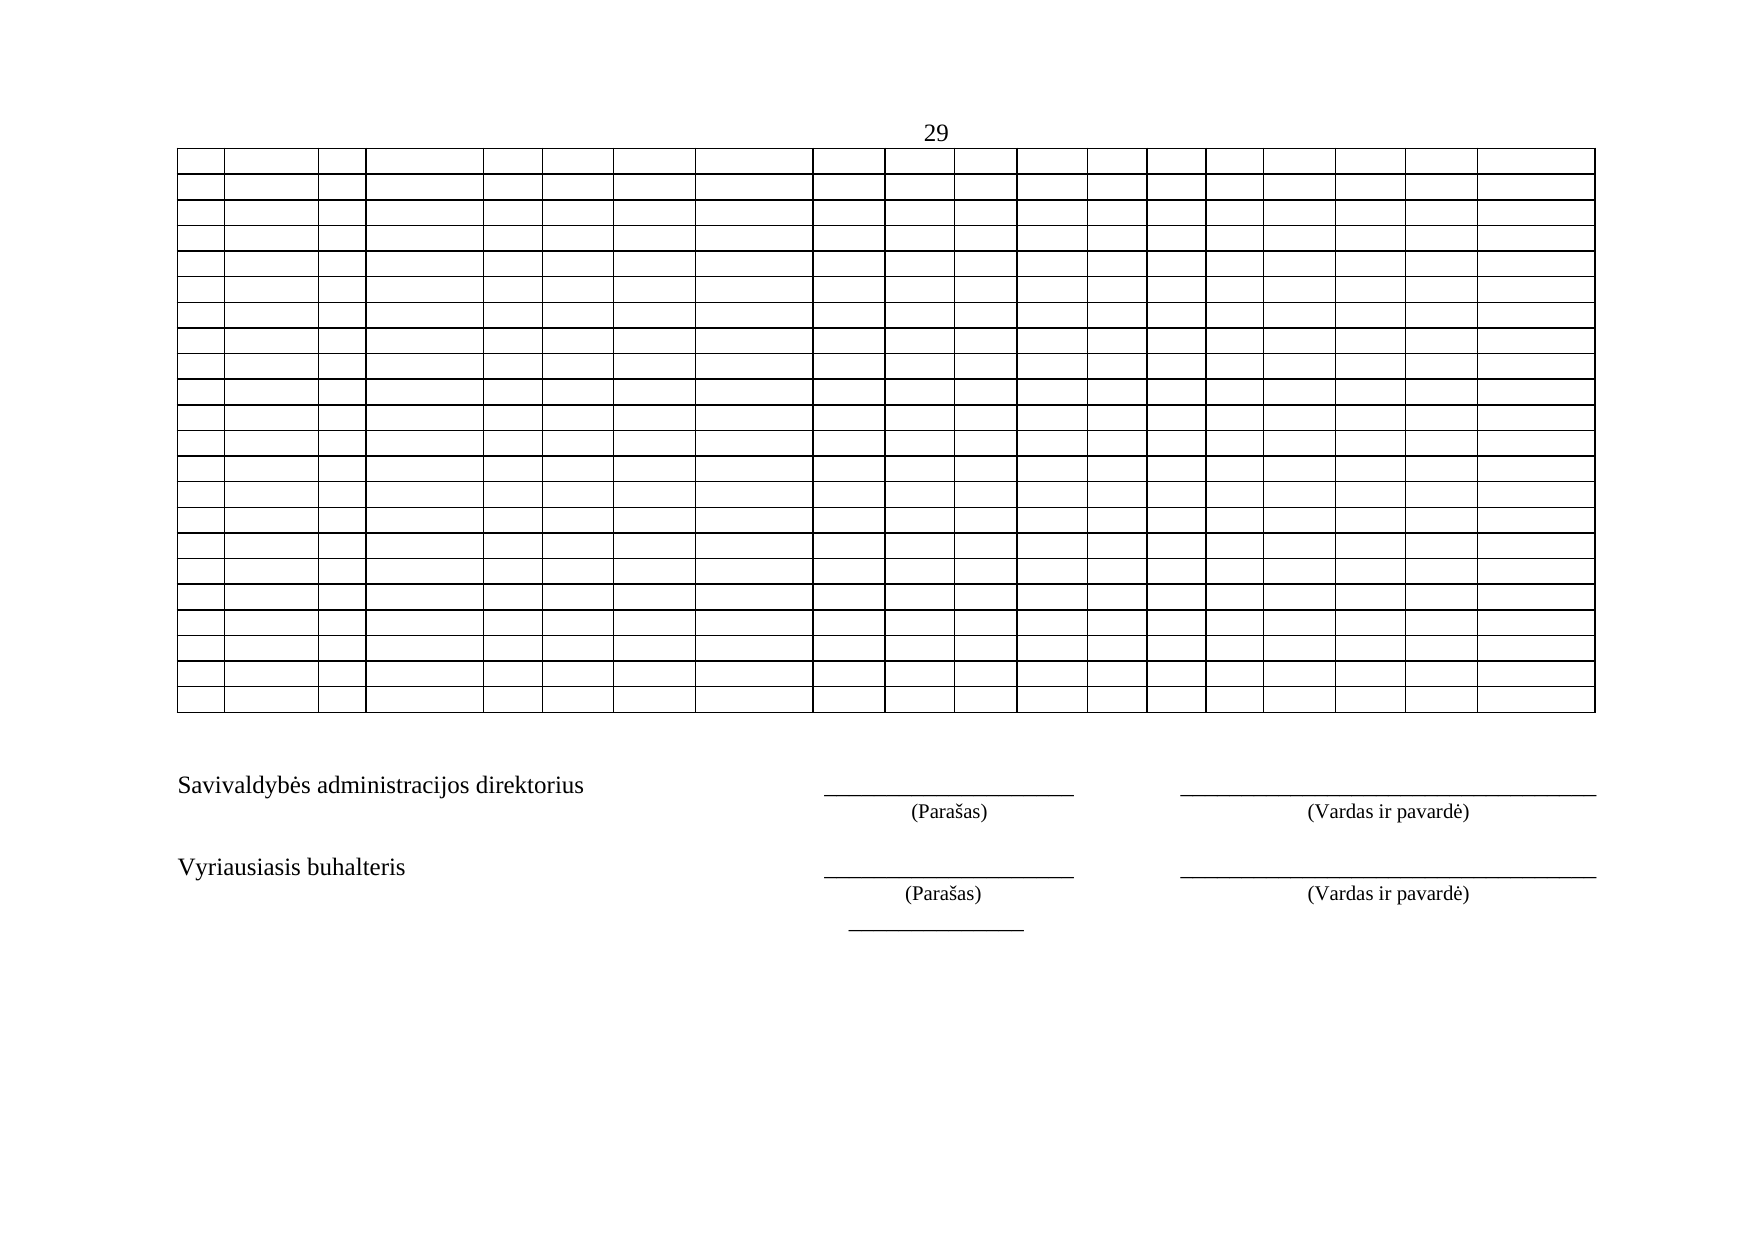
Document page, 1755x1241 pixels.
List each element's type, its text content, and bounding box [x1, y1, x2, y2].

table_cell [1336, 611, 1340, 634]
table_cell [319, 508, 323, 532]
table_cell [609, 585, 613, 609]
table_cell [1083, 175, 1087, 199]
table_cell [314, 585, 318, 609]
table_cell [955, 508, 959, 532]
table_cell [479, 380, 483, 404]
table_cell [538, 380, 542, 404]
table_cell [543, 636, 547, 660]
table_cell [1406, 226, 1410, 250]
table_cell [955, 406, 959, 429]
text Savivaldybės administracijos direktorius [177, 770, 1695, 799]
table_cell [1264, 482, 1268, 506]
table_cell [696, 226, 700, 250]
table_cell [479, 534, 483, 558]
table_cell [543, 457, 547, 481]
table_cell [479, 687, 483, 711]
table_cell [1331, 329, 1335, 353]
table_cell [955, 226, 959, 250]
table_cell [1083, 662, 1087, 686]
table_cell [538, 611, 542, 634]
table_cell [225, 431, 229, 455]
table_cell [1401, 149, 1405, 173]
table_cell [1088, 226, 1092, 250]
table_cell [696, 303, 700, 327]
table_cell [1331, 431, 1335, 455]
table_cell [479, 431, 483, 455]
table_cell [1473, 277, 1477, 301]
table_cell [1083, 354, 1087, 378]
table_cell [538, 303, 542, 327]
table_cell [1336, 636, 1340, 660]
table_cell [1264, 508, 1268, 532]
table_cell [1083, 534, 1087, 558]
table_cell [1331, 687, 1335, 711]
table_cell [1088, 303, 1092, 327]
table_cell [609, 201, 613, 224]
table_cell [314, 636, 318, 660]
table_cell [691, 175, 695, 199]
table_cell [955, 559, 959, 583]
table_cell [220, 303, 224, 327]
table_cell [1336, 252, 1340, 276]
table_cell [1473, 534, 1477, 558]
table_cell [543, 175, 547, 199]
table_cell [1406, 687, 1410, 711]
table_cell [479, 149, 483, 173]
table_cell [1083, 559, 1087, 583]
table_cell [1259, 277, 1263, 301]
table_cell [484, 354, 488, 378]
table_cell [1406, 534, 1410, 558]
table_cell [696, 636, 700, 660]
table_cell [691, 277, 695, 301]
table_cell [1264, 406, 1268, 429]
table_cell [691, 636, 695, 660]
table_cell [1336, 175, 1340, 199]
table_cell [691, 611, 695, 634]
table_cell [1259, 687, 1263, 711]
table_cell [225, 406, 229, 429]
table_cell [220, 611, 224, 634]
table_cell [1088, 329, 1092, 353]
table_cell [691, 303, 695, 327]
table_cell [950, 149, 954, 173]
table_cell [484, 636, 488, 660]
table_cell [484, 534, 488, 558]
table_cell [950, 482, 954, 506]
table_cell [1401, 406, 1405, 429]
table_cell [955, 662, 959, 686]
table_cell [479, 175, 483, 199]
table_cell [543, 687, 547, 711]
table_cell [479, 457, 483, 481]
table_cell [220, 636, 224, 660]
table_cell [1264, 559, 1268, 583]
table_cell [538, 354, 542, 378]
table_cell [220, 380, 224, 404]
table_cell [609, 226, 613, 250]
table_cell [314, 277, 318, 301]
table_cell [225, 329, 229, 353]
table_cell [314, 662, 318, 686]
table_cell [220, 508, 224, 532]
table_cell [543, 508, 547, 532]
table_cell [314, 687, 318, 711]
table_cell [1406, 636, 1410, 660]
table_cell [484, 559, 488, 583]
table_cell [609, 303, 613, 327]
table_cell [1088, 687, 1092, 711]
table_cell [1088, 175, 1092, 199]
table_cell [1401, 457, 1405, 481]
table_cell [1259, 175, 1263, 199]
table_cell [609, 175, 613, 199]
table_cell [220, 277, 224, 301]
table_cell [1088, 636, 1092, 660]
table_cell [955, 149, 959, 173]
table_cell [484, 329, 488, 353]
table_cell [225, 252, 229, 276]
table_cell [1401, 277, 1405, 301]
table_cell [1473, 226, 1477, 250]
table_cell [691, 457, 695, 481]
table_cell [220, 201, 224, 224]
table_cell [543, 559, 547, 583]
table_cell [538, 431, 542, 455]
table_cell [1264, 457, 1268, 481]
table_cell [955, 354, 959, 378]
table_cell [1336, 559, 1340, 583]
table_cell [691, 406, 695, 429]
table_cell [1331, 508, 1335, 532]
table_cell [950, 611, 954, 634]
table_cell [1264, 175, 1268, 199]
table_cell [220, 457, 224, 481]
table_cell [1331, 559, 1335, 583]
table_cell [319, 329, 323, 353]
table_cell [1259, 611, 1263, 634]
table_cell [1336, 354, 1340, 378]
table_cell [950, 277, 954, 301]
table_cell [220, 585, 224, 609]
table_cell [319, 687, 323, 711]
table_cell [484, 380, 488, 404]
table_cell [543, 611, 547, 634]
table_cell [1259, 508, 1263, 532]
table_cell [1264, 380, 1268, 404]
table_cell [696, 611, 700, 634]
table_cell [691, 662, 695, 686]
table_cell [314, 329, 318, 353]
table_cell [1083, 149, 1087, 173]
table_cell [1406, 149, 1410, 173]
table_cell [1264, 662, 1268, 686]
table_cell [1264, 534, 1268, 558]
table_cell [1083, 687, 1087, 711]
table_cell [950, 380, 954, 404]
table_cell [1083, 585, 1087, 609]
table_cell [484, 431, 488, 455]
table_cell [1264, 636, 1268, 660]
table_cell [225, 457, 229, 481]
table_cell [1336, 201, 1340, 224]
table_cell [543, 585, 547, 609]
table_cell [1259, 252, 1263, 276]
table_cell [225, 534, 229, 558]
table_cell [225, 508, 229, 532]
table_cell [1406, 175, 1410, 199]
table_cell [1473, 175, 1477, 199]
table_cell [1473, 329, 1477, 353]
table_cell [1473, 636, 1477, 660]
text Vyriausiasis buhalteris [177, 852, 1695, 881]
table_cell [543, 226, 547, 250]
table_cell [950, 303, 954, 327]
table_cell [543, 303, 547, 327]
table_cell [543, 380, 547, 404]
table_cell [225, 482, 229, 506]
table_cell [1336, 687, 1340, 711]
table_cell [1083, 611, 1087, 634]
table_cell [479, 329, 483, 353]
table_cell [696, 277, 700, 301]
table_cell [220, 687, 224, 711]
table_cell [1083, 406, 1087, 429]
table_cell [696, 687, 700, 711]
table_cell [1336, 277, 1340, 301]
table_cell [1331, 303, 1335, 327]
table_cell [225, 687, 229, 711]
table_cell [479, 406, 483, 429]
table_cell [220, 534, 224, 558]
table_cell [543, 354, 547, 378]
table_cell [1331, 611, 1335, 634]
table_cell [696, 585, 700, 609]
table_cell [538, 662, 542, 686]
table_cell [609, 482, 613, 506]
table_cell [1083, 457, 1087, 481]
table_cell [479, 662, 483, 686]
table_cell [1406, 406, 1410, 429]
table_cell [1401, 636, 1405, 660]
table_cell [220, 149, 224, 173]
table_cell [314, 354, 318, 378]
table_cell [1331, 636, 1335, 660]
table_cell [955, 329, 959, 353]
table_cell [319, 585, 323, 609]
table_cell [1088, 201, 1092, 224]
table_cell [1259, 431, 1263, 455]
table_cell [1331, 354, 1335, 378]
table_cell [314, 406, 318, 429]
table_cell [1083, 380, 1087, 404]
table_cell [1331, 457, 1335, 481]
table_cell [220, 662, 224, 686]
table_cell [955, 303, 959, 327]
table_cell [479, 201, 483, 224]
table_cell [609, 662, 613, 686]
table_cell [538, 406, 542, 429]
table_cell [1264, 329, 1268, 353]
table_cell [1401, 611, 1405, 634]
table_cell [950, 457, 954, 481]
table_cell [696, 534, 700, 558]
table_cell [1083, 201, 1087, 224]
table_cell [1406, 662, 1410, 686]
table_cell [1336, 380, 1340, 404]
table_cell [314, 611, 318, 634]
table_cell [538, 226, 542, 250]
table_cell [1083, 252, 1087, 276]
table_cell [955, 457, 959, 481]
table_cell [1473, 149, 1477, 173]
table_cell [955, 201, 959, 224]
table_cell [319, 636, 323, 660]
table_cell [955, 431, 959, 455]
table_cell [691, 534, 695, 558]
table_cell [1083, 226, 1087, 250]
table_cell [955, 585, 959, 609]
table_cell [691, 431, 695, 455]
table_cell [1473, 380, 1477, 404]
table_cell [1473, 252, 1477, 276]
table_cell [1088, 585, 1092, 609]
table_cell [1336, 149, 1340, 173]
table_cell [225, 380, 229, 404]
table_cell [696, 559, 700, 583]
table_cell [1401, 431, 1405, 455]
table_cell [1406, 329, 1410, 353]
table_cell [950, 226, 954, 250]
table_cell [314, 201, 318, 224]
table_cell [538, 277, 542, 301]
table_cell [225, 277, 229, 301]
table_cell [319, 149, 323, 173]
table_cell [696, 380, 700, 404]
table_cell [1088, 380, 1092, 404]
text (Parašas) (Vardas ir pavardė) [177, 881, 1695, 905]
table_cell [538, 201, 542, 224]
table_cell [1406, 380, 1410, 404]
table_cell [609, 277, 613, 301]
table_cell [1473, 482, 1477, 506]
table_cell [1088, 354, 1092, 378]
table_cell [220, 329, 224, 353]
table_cell [543, 662, 547, 686]
table_cell [484, 482, 488, 506]
table_cell [1088, 406, 1092, 429]
table_cell [1401, 201, 1405, 224]
table_cell [484, 252, 488, 276]
table_cell [225, 611, 229, 634]
table_cell [1473, 585, 1477, 609]
table_cell [609, 508, 613, 532]
table_cell [538, 559, 542, 583]
table_cell [1336, 482, 1340, 506]
table_cell [1088, 559, 1092, 583]
table_cell [1401, 482, 1405, 506]
table_cell [696, 457, 700, 481]
table_cell [1401, 252, 1405, 276]
table_cell [538, 149, 542, 173]
table_cell [609, 354, 613, 378]
table_cell [1264, 687, 1268, 711]
table_cell [1331, 380, 1335, 404]
table_cell [220, 406, 224, 429]
table_cell [538, 585, 542, 609]
table_cell [543, 482, 547, 506]
table_cell [696, 201, 700, 224]
table_cell [1473, 457, 1477, 481]
table_cell [1336, 329, 1340, 353]
table_cell [1406, 457, 1410, 481]
table_cell [484, 175, 488, 199]
table_cell [1088, 662, 1092, 686]
table_cell [1259, 201, 1263, 224]
table_cell [609, 559, 613, 583]
table_cell [1259, 559, 1263, 583]
table_cell [1264, 226, 1268, 250]
table_cell [1088, 457, 1092, 481]
table_cell [314, 431, 318, 455]
table_cell [955, 636, 959, 660]
table_cell [1331, 226, 1335, 250]
table_cell [319, 431, 323, 455]
table_cell [225, 201, 229, 224]
table_cell [1401, 175, 1405, 199]
table_cell [220, 431, 224, 455]
table_cell [1083, 431, 1087, 455]
table_cell [1088, 149, 1092, 173]
table_cell [319, 662, 323, 686]
table_cell [1406, 252, 1410, 276]
table_cell [479, 508, 483, 532]
table_cell [1406, 611, 1410, 634]
table_cell [1406, 201, 1410, 224]
table_cell [1259, 636, 1263, 660]
table_cell [1083, 508, 1087, 532]
table_cell [1473, 201, 1477, 224]
table_cell [1401, 559, 1405, 583]
table_cell [484, 226, 488, 250]
table_cell [955, 380, 959, 404]
table_cell [314, 380, 318, 404]
table_cell [479, 354, 483, 378]
table_cell [955, 277, 959, 301]
table_cell [1259, 226, 1263, 250]
table_cell [1473, 662, 1477, 686]
table_cell [220, 226, 224, 250]
table_cell [950, 508, 954, 532]
table_cell [609, 636, 613, 660]
table_cell [314, 508, 318, 532]
table_cell [1331, 252, 1335, 276]
table_cell [484, 611, 488, 634]
table_cell [1331, 277, 1335, 301]
text (Parašas) (Vardas ir pavardė) [177, 799, 1695, 823]
table_cell [484, 585, 488, 609]
table_cell [1473, 559, 1477, 583]
table_cell [1401, 687, 1405, 711]
table_cell [691, 559, 695, 583]
table_cell [1473, 611, 1477, 634]
table_cell [538, 636, 542, 660]
table_cell [696, 431, 700, 455]
table_cell [479, 559, 483, 583]
table_cell [484, 457, 488, 481]
table_cell [1406, 559, 1410, 583]
table_cell [314, 303, 318, 327]
table_cell [1259, 303, 1263, 327]
table_cell [1473, 354, 1477, 378]
table_cell [691, 585, 695, 609]
table_cell [950, 354, 954, 378]
table_cell [319, 303, 323, 327]
table_cell [225, 559, 229, 583]
table_cell [1401, 329, 1405, 353]
table_cell [691, 201, 695, 224]
table_cell [1331, 175, 1335, 199]
table_cell [696, 329, 700, 353]
table_cell [609, 611, 613, 634]
table_cell [955, 687, 959, 711]
table_cell [225, 662, 229, 686]
table_cell [1331, 149, 1335, 173]
table_cell [538, 687, 542, 711]
table_cell [950, 534, 954, 558]
table_cell [1336, 534, 1340, 558]
table_cell [1088, 508, 1092, 532]
table_cell [696, 406, 700, 429]
table_cell [1406, 354, 1410, 378]
table_cell [225, 226, 229, 250]
table_cell [1259, 354, 1263, 378]
table_cell [319, 482, 323, 506]
table_cell [1259, 329, 1263, 353]
table_cell [950, 662, 954, 686]
table_cell [696, 482, 700, 506]
table_cell [484, 687, 488, 711]
table_cell [479, 277, 483, 301]
table_cell [609, 431, 613, 455]
table_cell [1331, 585, 1335, 609]
table_cell [950, 431, 954, 455]
table_cell [955, 482, 959, 506]
table_cell [319, 406, 323, 429]
table_cell [1406, 585, 1410, 609]
table_cell [1264, 585, 1268, 609]
table_cell [538, 534, 542, 558]
table_cell [479, 252, 483, 276]
table_cell [1088, 534, 1092, 558]
table_cell [1083, 636, 1087, 660]
table_cell [1331, 201, 1335, 224]
table_cell [1336, 431, 1340, 455]
table_cell [543, 277, 547, 301]
table_cell [538, 252, 542, 276]
table_cell [696, 175, 700, 199]
table_cell [1088, 252, 1092, 276]
table_cell [484, 201, 488, 224]
table_cell [950, 687, 954, 711]
table_cell [950, 329, 954, 353]
table_cell [1401, 508, 1405, 532]
table_cell [691, 329, 695, 353]
table_cell [1259, 482, 1263, 506]
table_cell [691, 354, 695, 378]
table_cell [1406, 508, 1410, 532]
table_cell [479, 611, 483, 634]
table_cell [691, 508, 695, 532]
table_cell [1083, 482, 1087, 506]
table_cell [543, 534, 547, 558]
table_cell [950, 585, 954, 609]
table_cell [1331, 662, 1335, 686]
table_cell [1401, 303, 1405, 327]
table_cell [1264, 149, 1268, 173]
table_cell [319, 277, 323, 301]
table_cell [319, 354, 323, 378]
table_cell [691, 149, 695, 173]
table_cell [955, 252, 959, 276]
table_cell [1336, 508, 1340, 532]
table_cell [955, 534, 959, 558]
table_cell [1406, 431, 1410, 455]
table_cell [314, 252, 318, 276]
table_cell [319, 252, 323, 276]
table_cell [696, 252, 700, 276]
table_cell [691, 687, 695, 711]
table_cell [609, 252, 613, 276]
table_cell [538, 482, 542, 506]
table_cell [220, 252, 224, 276]
table_cell [950, 252, 954, 276]
table_cell [1336, 662, 1340, 686]
table_cell [484, 277, 488, 301]
table_cell [1259, 585, 1263, 609]
table_cell [691, 380, 695, 404]
table_cell [1264, 201, 1268, 224]
table_cell [484, 508, 488, 532]
table_cell [225, 175, 229, 199]
table_cell [609, 149, 613, 173]
table_cell [1336, 406, 1340, 429]
table_cell [220, 354, 224, 378]
table_cell [696, 354, 700, 378]
table_cell [543, 431, 547, 455]
table_cell [319, 559, 323, 583]
table_cell [1088, 482, 1092, 506]
table_cell [609, 687, 613, 711]
table_cell [1264, 431, 1268, 455]
table_cell [1259, 149, 1263, 173]
table_cell [1336, 585, 1340, 609]
table_cell [609, 457, 613, 481]
table_cell [1401, 534, 1405, 558]
table_cell [479, 636, 483, 660]
table_cell [1473, 303, 1477, 327]
table_cell [225, 636, 229, 660]
table_cell [1083, 303, 1087, 327]
table_cell [1401, 354, 1405, 378]
table_cell [225, 303, 229, 327]
table_cell [314, 482, 318, 506]
table_cell [950, 201, 954, 224]
table_cell [1336, 457, 1340, 481]
table_cell [314, 175, 318, 199]
table_cell [1331, 406, 1335, 429]
table_cell [1401, 662, 1405, 686]
table_cell [950, 559, 954, 583]
table_cell [955, 611, 959, 634]
table_cell [479, 585, 483, 609]
table_cell [1331, 482, 1335, 506]
table_cell [950, 175, 954, 199]
table_cell [1473, 687, 1477, 711]
table_cell [225, 354, 229, 378]
table_cell [543, 149, 547, 173]
table_cell [696, 662, 700, 686]
table_cell [220, 559, 224, 583]
table_cell [950, 406, 954, 429]
table_cell [484, 149, 488, 173]
table_cell [609, 534, 613, 558]
table_cell [484, 303, 488, 327]
table_cell [543, 252, 547, 276]
table_cell [1264, 303, 1268, 327]
table_cell [479, 226, 483, 250]
table_cell [1259, 380, 1263, 404]
table_cell [319, 611, 323, 634]
table_cell [314, 559, 318, 583]
table_cell [538, 329, 542, 353]
table_cell [1401, 380, 1405, 404]
table_cell [225, 585, 229, 609]
table_cell [538, 508, 542, 532]
table_cell [220, 482, 224, 506]
table_cell [220, 175, 224, 199]
table_cell [319, 380, 323, 404]
table_cell [1473, 508, 1477, 532]
table_cell [319, 175, 323, 199]
table_cell [314, 457, 318, 481]
table_cell [319, 534, 323, 558]
table_cell [479, 303, 483, 327]
table_cell [1401, 585, 1405, 609]
table_cell [691, 482, 695, 506]
table_cell [1088, 611, 1092, 634]
table_cell [538, 175, 542, 199]
table_cell [1264, 252, 1268, 276]
table_cell [1083, 277, 1087, 301]
table_cell [1264, 611, 1268, 634]
table_cell [319, 457, 323, 481]
table_cell [543, 329, 547, 353]
table_cell [1088, 277, 1092, 301]
text ______________ [177, 905, 1695, 933]
table_cell [538, 457, 542, 481]
table_cell [609, 406, 613, 429]
table_cell [1401, 226, 1405, 250]
table_cell [543, 201, 547, 224]
table_cell [609, 329, 613, 353]
table_cell [1259, 662, 1263, 686]
table_cell [314, 226, 318, 250]
table_cell [1088, 431, 1092, 455]
table_cell [1083, 329, 1087, 353]
table_cell [1473, 431, 1477, 455]
table_cell [1336, 226, 1340, 250]
table_cell [484, 662, 488, 686]
table_cell [319, 201, 323, 224]
table_cell [955, 175, 959, 199]
table_cell [691, 226, 695, 250]
table_cell [1406, 482, 1410, 506]
table_cell [1259, 457, 1263, 481]
table_cell [1406, 303, 1410, 327]
table_cell [1259, 534, 1263, 558]
table_cell [1259, 406, 1263, 429]
table_cell [1264, 354, 1268, 378]
table_cell [691, 252, 695, 276]
table_cell [543, 406, 547, 429]
table_cell [1406, 277, 1410, 301]
table_cell [696, 149, 700, 173]
table_cell [609, 380, 613, 404]
table_cell [319, 226, 323, 250]
table_cell [225, 149, 229, 173]
table_cell [1264, 277, 1268, 301]
table_cell [950, 636, 954, 660]
table_cell [314, 534, 318, 558]
table_cell [696, 508, 700, 532]
table_cell [1473, 406, 1477, 429]
table_cell [484, 406, 488, 429]
table_cell [1331, 534, 1335, 558]
table_cell [1336, 303, 1340, 327]
table_cell [479, 482, 483, 506]
table_cell [314, 149, 318, 173]
